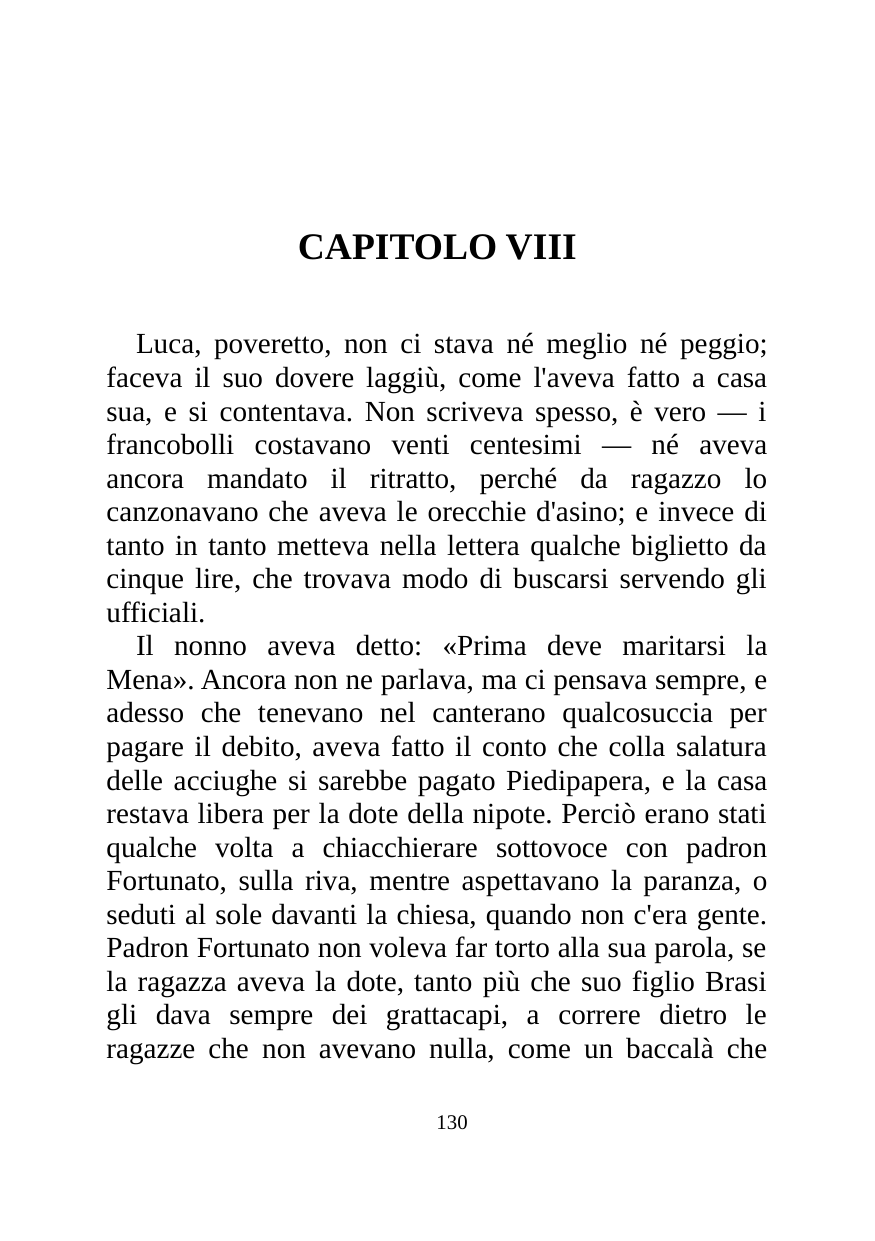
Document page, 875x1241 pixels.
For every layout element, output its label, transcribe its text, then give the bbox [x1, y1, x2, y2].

subtitle CAPITOLO VIII [106, 224, 768, 267]
text Luca, poveretto, non ci stava né meglio né peggio; faceva il suo dovere laggiù, come l'aveva fatto a casa sua, e si contentava. Non scriveva spesso, è vero — i francobolli costavano venti centesimi — né aveva ancora mandato il ritratto, perché da ragazzo lo canzonavano che aveva le orecchie d'asino; e invece di tanto in tanto metteva nella lettera qualche biglietto da cinque lire, che trovava modo di buscarsi servendo gli ufficiali. [106, 327, 768, 628]
text Il nonno aveva detto: «Prima deve maritarsi la Mena». Ancora non ne parlava, ma ci pensava sempre, e adesso che tenevano nel canterano qualcosuccia per pagare il debito, aveva fatto il conto che colla salatura delle acciughe si sarebbe pagato Piedipapera, e la casa restava libera per la dote della nipote. Perciò erano stati qualche volta a chiacchierare sottovoce con padron Fortunato, sulla riva, mentre aspettavano la paranza, o seduti al sole davanti la chiesa, quando non c'era gente. Padron Fortunato non voleva far torto alla sua parola, se la ragazza aveva la dote, tanto più che suo figlio Brasi gli dava sempre dei grattacapi, a correre dietro le ragazze che non avevano nulla, come un baccalà che [106, 628, 768, 1064]
